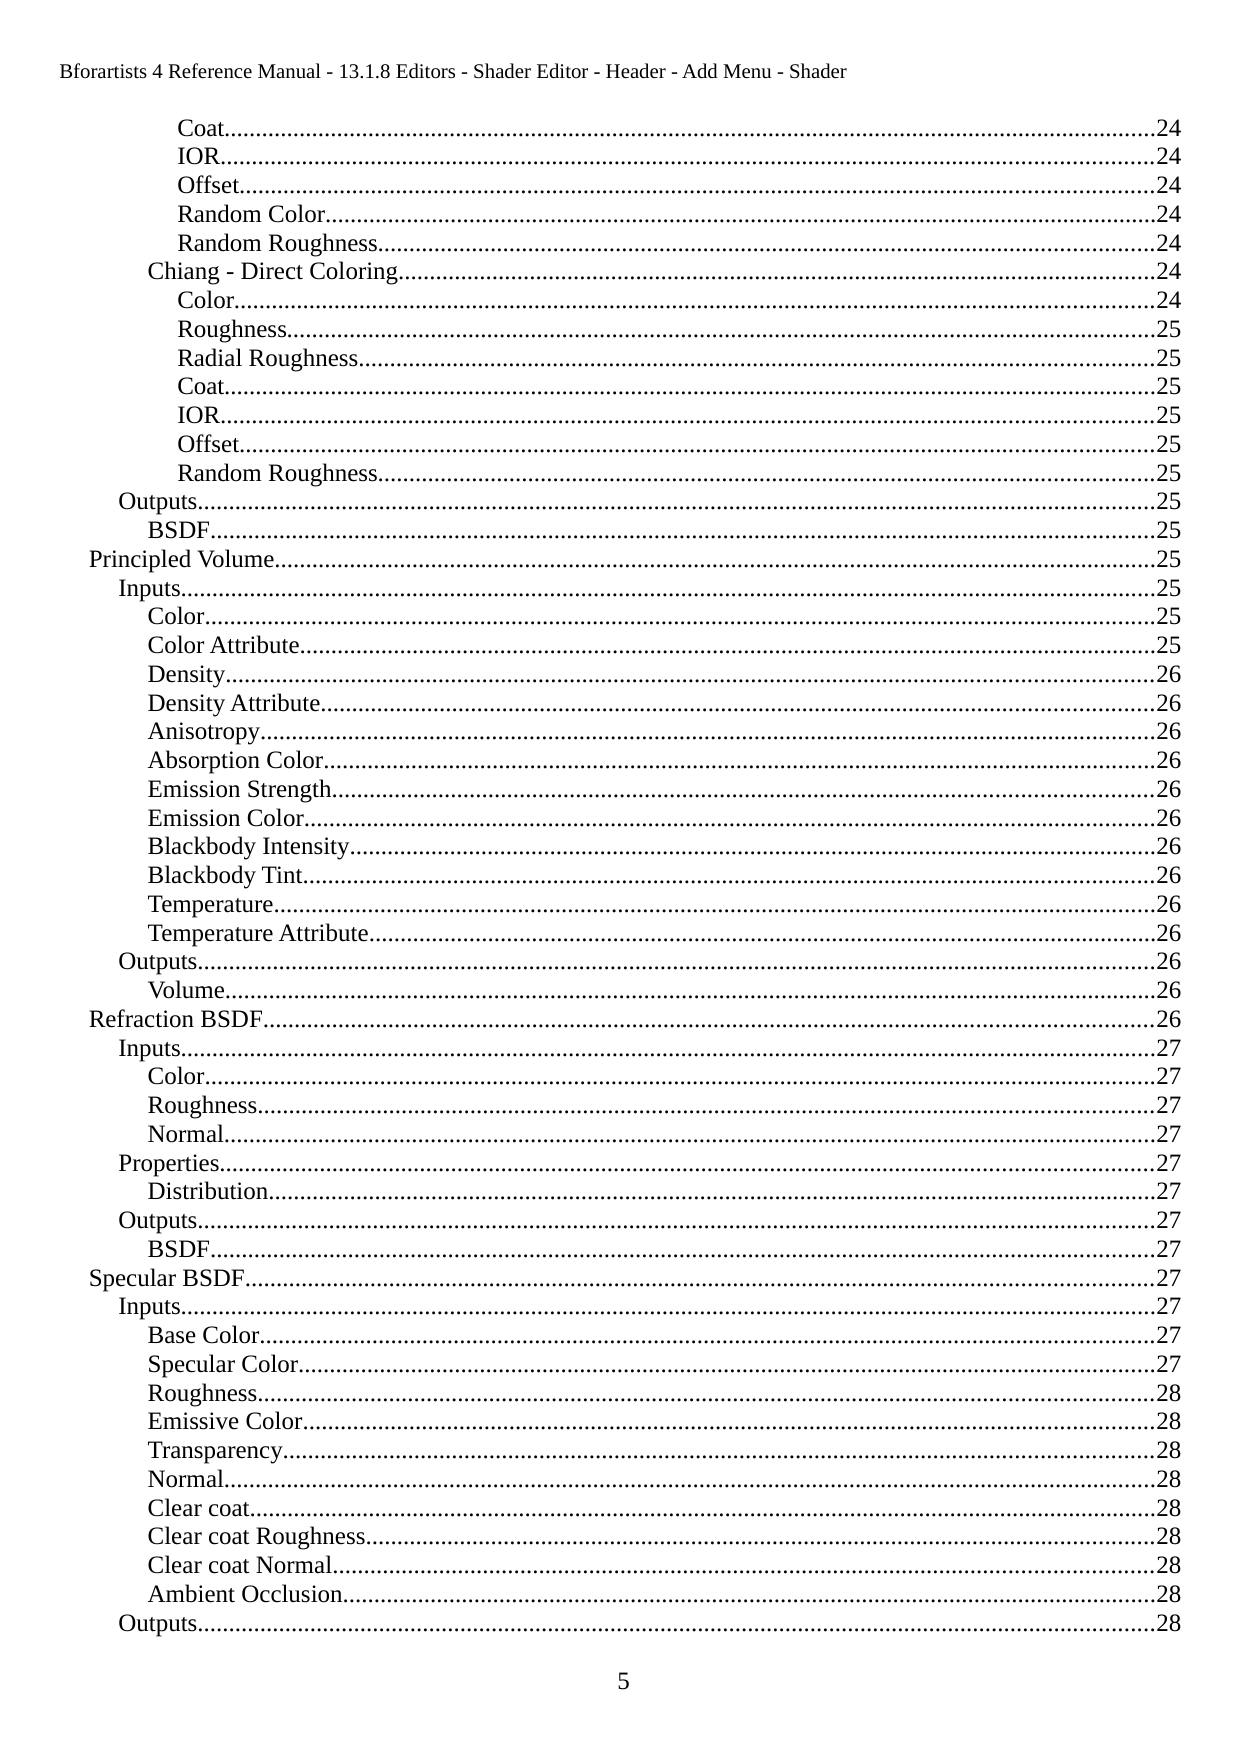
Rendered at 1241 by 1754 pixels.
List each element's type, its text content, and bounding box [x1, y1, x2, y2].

text Specular Color 27 [147, 1349, 1181, 1378]
text Inputs 27 [118, 1033, 1181, 1061]
text BSDF 27 [147, 1234, 1181, 1263]
text Outputs 28 [118, 1608, 1181, 1636]
text Density 26 [147, 659, 1181, 688]
text Color Attribute 25 [147, 630, 1181, 659]
text Blackbody Intensity 26 [147, 831, 1181, 860]
text Inputs 25 [118, 573, 1181, 601]
text Inputs 27 [118, 1291, 1181, 1320]
text Clear coat Normal 28 [147, 1550, 1181, 1579]
text Roughness 28 [147, 1378, 1181, 1406]
text Random Color 24 [177, 199, 1181, 228]
text BSDF 25 [147, 515, 1181, 544]
text Density Attribute 26 [147, 688, 1181, 716]
text Emission Color 26 [147, 803, 1181, 831]
text Normal 28 [147, 1464, 1181, 1493]
text Color 27 [147, 1061, 1181, 1090]
text Radial Roughness 25 [177, 343, 1181, 371]
text Transparency 28 [147, 1435, 1181, 1464]
text Specular BSDF 27 [88, 1263, 1181, 1291]
text Coat 25 [177, 371, 1181, 400]
text Distribution 27 [147, 1176, 1181, 1205]
text Offset 24 [177, 170, 1181, 199]
text Properties 27 [118, 1148, 1181, 1176]
text Outputs 27 [118, 1205, 1181, 1234]
text Normal 27 [147, 1119, 1181, 1148]
text Outputs 26 [118, 946, 1181, 975]
text Random Roughness 24 [177, 228, 1181, 256]
text Temperature Attribute 26 [147, 918, 1181, 946]
text Roughness 27 [147, 1090, 1181, 1119]
text IOR 24 [177, 141, 1181, 170]
text Refraction BSDF 26 [88, 1004, 1181, 1033]
text Chiang - Direct Coloring 24 [147, 256, 1181, 285]
text Absorption Color 26 [147, 745, 1181, 774]
text Roughness 25 [177, 314, 1181, 343]
text Offset 25 [177, 429, 1181, 458]
text Clear coat 28 [147, 1493, 1181, 1521]
text Color 25 [147, 601, 1181, 630]
text Base Color 27 [147, 1320, 1181, 1349]
text Volume 26 [147, 975, 1181, 1004]
text Coat 24 [177, 113, 1181, 141]
text Clear coat Roughness 28 [147, 1521, 1181, 1550]
text Random Roughness 25 [177, 458, 1181, 486]
text Temperature 26 [147, 889, 1181, 918]
text Ambient Occlusion 28 [147, 1579, 1181, 1608]
text Emissive Color 28 [147, 1406, 1181, 1435]
text Anisotropy 26 [147, 716, 1181, 745]
text Emission Strength 26 [147, 774, 1181, 803]
text Principled Volume 25 [88, 544, 1181, 573]
text Outputs 25 [118, 486, 1181, 515]
text Color 24 [177, 285, 1181, 314]
text IOR 25 [177, 400, 1181, 429]
text Blackbody Tint 26 [147, 860, 1181, 889]
